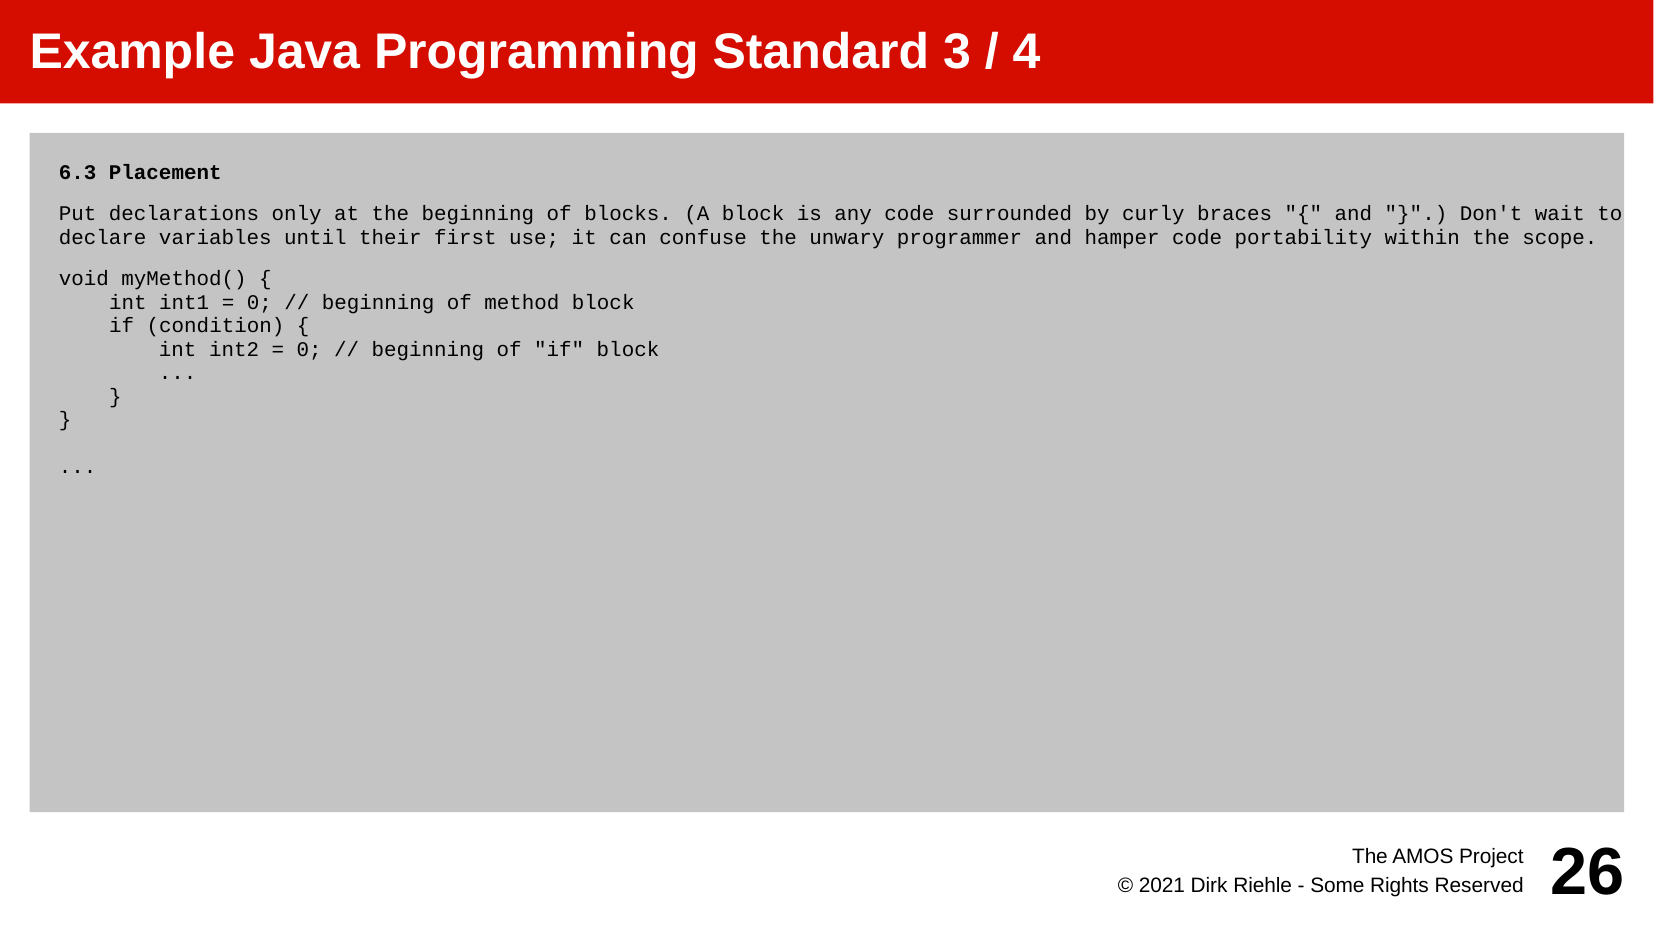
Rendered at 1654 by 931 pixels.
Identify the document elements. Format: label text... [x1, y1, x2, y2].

list 6.3 Placement Put declarations only at the beginning of blocks. (A block is any code surrounded by curly braces "{" and "}".) Don't wait to declare variables until their first use; it can confuse the unwary programmer and hamper code portability within the scope. void myMethod() { int int1 = 0; // beginning of method block if (condition) { int int2 = 0; // beginning of "if" block ... } } ... [29, 132, 1625, 813]
title Example Java Programming Standard 3 / 4 [0, 0, 1654, 104]
